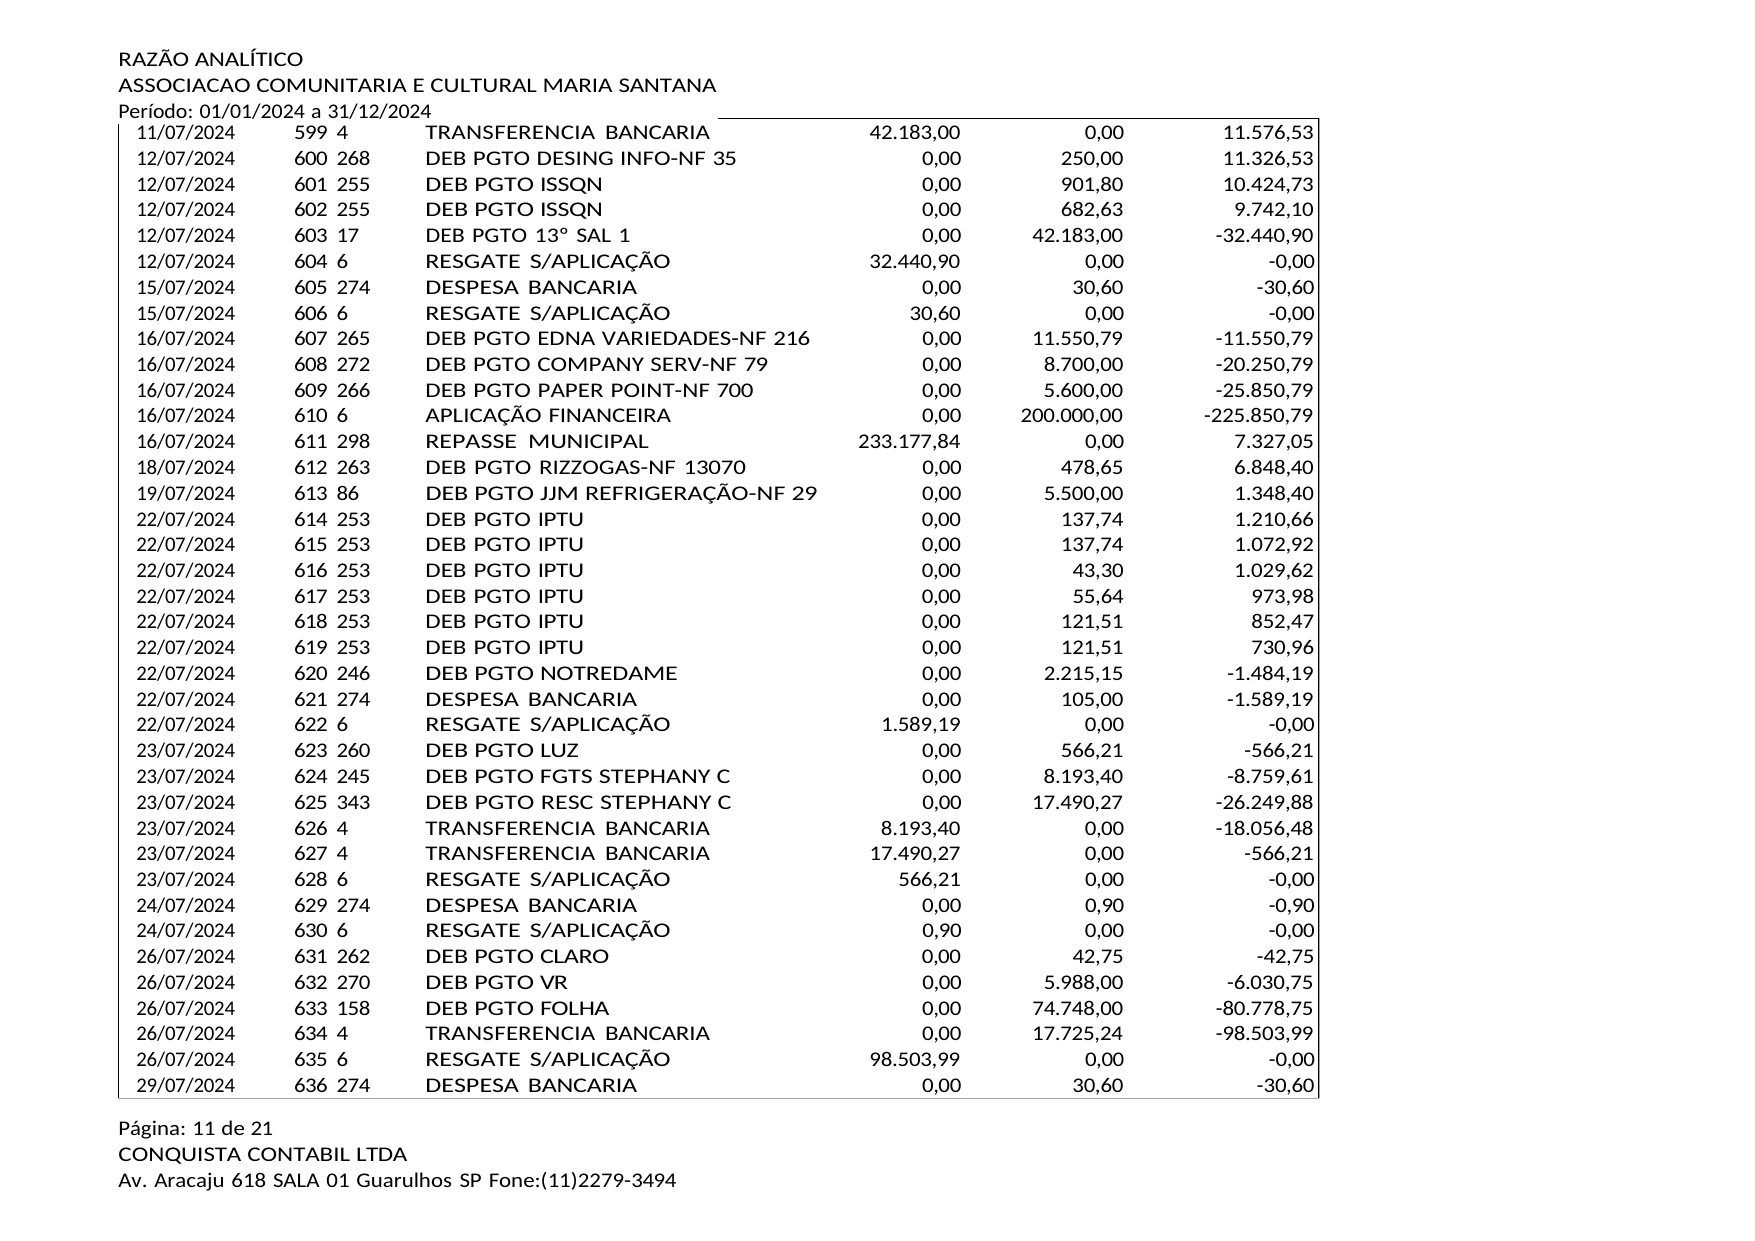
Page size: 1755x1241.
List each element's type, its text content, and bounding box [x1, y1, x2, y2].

text 621 [294, 686, 332, 711]
text 0,00 [826, 609, 961, 634]
text 0,00 [826, 480, 961, 505]
text DEB PGTO FOLHA [425, 995, 826, 1020]
text 616 [294, 557, 332, 582]
text 268 [336, 145, 421, 171]
text 8.700,00 [1043, 351, 1128, 376]
text 253 [336, 506, 421, 531]
text TRANSFERENCIA BANCARIA [425, 119, 826, 145]
text 625 [294, 789, 332, 814]
text -32.440,90 [1216, 222, 1318, 248]
text 0,00 [826, 583, 961, 608]
text 274 [336, 686, 421, 711]
text 6.848,40 [1234, 454, 1318, 479]
text 86 [336, 480, 421, 505]
text 10.424,73 [1222, 171, 1318, 196]
text RESGATE S/APLICAÇÃO [425, 866, 826, 891]
text 255 [336, 171, 421, 196]
text 29/07/2024 [136, 1072, 244, 1097]
text 12/07/2024 [136, 248, 244, 273]
text 105,00 [1061, 686, 1128, 711]
text DEB PGTO IPTU [425, 506, 826, 531]
text 0,00 [826, 403, 961, 428]
text 0,00 [826, 1021, 961, 1046]
text 6 [336, 248, 421, 273]
text DEB PGTO IPTU [425, 531, 826, 557]
text 635 [294, 1046, 332, 1072]
text 603 [294, 222, 332, 248]
text 22/07/2024 [136, 583, 244, 608]
text 0,00 [826, 274, 961, 299]
text 23/07/2024 [136, 737, 244, 763]
text 1.029,62 [1234, 557, 1318, 582]
text 611 [294, 428, 332, 454]
text 16/07/2024 [136, 428, 244, 454]
text -80.778,75 [1216, 995, 1318, 1020]
text 22/07/2024 [136, 686, 244, 711]
text 30,60 [1072, 274, 1128, 299]
text 16/07/2024 [136, 403, 244, 428]
text 2.215,15 [1043, 660, 1128, 686]
text 0,00 [826, 197, 961, 222]
text 4 [336, 815, 421, 840]
text -0,00 [1128, 866, 1315, 891]
text 0,00 [826, 763, 961, 788]
text 608 [294, 351, 332, 376]
text TRANSFERENCIA BANCARIA [425, 815, 826, 840]
text 246 [336, 660, 421, 686]
text 270 [336, 969, 421, 994]
text 619 [294, 634, 332, 660]
text 618 [294, 609, 332, 634]
text 630 [294, 918, 332, 943]
text -1.589,19 [1227, 686, 1318, 711]
text 600 [294, 145, 332, 171]
text DEB PGTO DESING INFO-NF 35 [425, 145, 826, 171]
text 15/07/2024 [136, 274, 244, 299]
text 274 [336, 892, 421, 917]
text DEB PGTO IPTU [425, 557, 826, 582]
text -0,90 [1128, 892, 1315, 917]
text 0,90 [965, 892, 1124, 917]
text DEB PGTO NOTREDAME [425, 660, 826, 686]
text -1.484,19 [1227, 660, 1318, 686]
text -20.250,79 [1216, 351, 1318, 376]
text 15/07/2024 [136, 300, 244, 325]
text 0,00 [826, 995, 961, 1020]
text 200.000,00 [1020, 403, 1128, 428]
text RESGATE S/APLICAÇÃO [425, 1046, 826, 1072]
text 17 [336, 222, 421, 248]
text 0,00 [965, 866, 1124, 891]
text -6.030,75 [1227, 969, 1318, 994]
text 901,80 [1061, 171, 1128, 196]
text DEB PGTO CLARO [425, 943, 826, 969]
text 26/07/2024 [136, 969, 244, 994]
text 18/07/2024 [136, 454, 244, 479]
text 22/07/2024 [136, 557, 244, 582]
text 42.183,00 [1032, 222, 1128, 248]
text 0,00 [826, 222, 961, 248]
text 682,63 [1061, 197, 1128, 222]
text 0,00 [826, 531, 961, 557]
text 615 [294, 531, 332, 557]
text 11.576,53 [1222, 119, 1318, 145]
text 0,00 [826, 660, 961, 686]
text 6 [336, 403, 421, 428]
text -11.550,79 [1216, 325, 1318, 351]
text 42.183,00 [869, 119, 965, 145]
text 601 [294, 171, 332, 196]
text 17.490,27 [869, 840, 965, 866]
text 24/07/2024 [136, 892, 244, 917]
text 628 [294, 866, 332, 891]
text 0,00 [826, 325, 962, 351]
text 137,74 [1061, 506, 1128, 531]
text DESPESA BANCARIA [425, 274, 826, 299]
text 16/07/2024 [136, 377, 244, 402]
text 16/07/2024 [136, 351, 244, 376]
text 0,00 [965, 815, 1124, 840]
text 0,00 [965, 428, 1124, 454]
text -26.249,88 [1216, 789, 1318, 814]
text 633 [294, 995, 332, 1020]
text 617 [294, 583, 332, 608]
text 262 [336, 943, 421, 969]
text 8.193,40 [1043, 763, 1128, 788]
text 0,00 [826, 1072, 961, 1097]
text 255 [336, 197, 421, 222]
text 605 [294, 274, 332, 299]
text RAZÃO ANALÍTICO [118, 46, 718, 72]
text 631 [294, 943, 332, 969]
text 5.988,00 [1043, 969, 1128, 994]
text REPASSE MUNICIPAL [425, 428, 826, 454]
text 6 [336, 1046, 421, 1072]
text 1.348,40 [1234, 480, 1318, 505]
text 973,98 [1251, 583, 1318, 608]
text DEB PGTO RESC STEPHANY C [425, 789, 826, 814]
text 622 [294, 712, 332, 737]
text 6 [336, 300, 421, 325]
text 22/07/2024 [136, 609, 244, 634]
text 0,90 [826, 918, 962, 943]
text 17.490,27 [1032, 789, 1128, 814]
text 9.742,10 [1234, 197, 1318, 222]
text 1.210,66 [1234, 506, 1318, 531]
text CONQUISTA CONTABIL LTDA [118, 1141, 683, 1167]
text 0,00 [826, 686, 961, 711]
text -566,21 [1244, 840, 1318, 866]
text 6 [336, 918, 421, 943]
text 1.072,92 [1234, 531, 1318, 557]
text 121,51 [1061, 634, 1128, 660]
text 16/07/2024 [136, 325, 244, 351]
text 0,00 [965, 248, 1124, 273]
text 265 [336, 325, 421, 351]
text 274 [336, 274, 421, 299]
text -30,60 [1128, 1072, 1315, 1097]
text 0,00 [826, 351, 962, 376]
text 22/07/2024 [136, 531, 244, 557]
text 23/07/2024 [136, 815, 244, 840]
text 478,65 [1061, 454, 1128, 479]
text 26/07/2024 [136, 995, 244, 1020]
text 0,00 [826, 171, 961, 196]
text -18.056,48 [1216, 815, 1318, 840]
text Av. Aracaju 618 SALA 01 Guarulhos SP Fone:(11)2279-3494 [118, 1167, 683, 1192]
text 602 [294, 197, 332, 222]
text 7.327,05 [1234, 428, 1318, 454]
text DESPESA BANCARIA [425, 892, 826, 917]
text DEB PGTO PAPER POINT-NF 700 [425, 377, 826, 402]
text 4 [336, 840, 421, 866]
text 6 [336, 712, 421, 737]
text 0,00 [965, 300, 1124, 325]
text 6 [336, 866, 421, 891]
text 98.503,99 [869, 1046, 965, 1072]
text 632 [294, 969, 332, 994]
text 11.326,53 [1222, 145, 1318, 171]
text 245 [336, 763, 421, 788]
text 22/07/2024 [136, 506, 244, 531]
text 23/07/2024 [136, 789, 244, 814]
text -566,21 [1244, 737, 1318, 763]
text 566,21 [898, 866, 965, 891]
text 566,21 [1061, 737, 1128, 763]
text RESGATE S/APLICAÇÃO [425, 248, 826, 273]
text 17.725,24 [1032, 1021, 1128, 1046]
text DEB PGTO ISSQN [425, 197, 826, 222]
text 23/07/2024 [136, 840, 244, 866]
text 610 [294, 403, 332, 428]
text DESPESA BANCARIA [425, 686, 826, 711]
text 599 [294, 119, 332, 145]
text DEB PGTO LUZ [425, 737, 826, 763]
text 42,75 [1072, 943, 1128, 969]
text 250,00 [1061, 145, 1128, 171]
text 298 [336, 428, 421, 454]
text TRANSFERENCIA BANCARIA [425, 840, 826, 866]
text 0,00 [826, 557, 961, 582]
text 0,00 [826, 454, 962, 479]
text 0,00 [826, 943, 961, 969]
text ASSOCIACAO COMUNITARIA E CULTURAL MARIA SANTANA [118, 72, 718, 97]
text DEB PGTO VR [425, 969, 826, 994]
text 623 [294, 737, 332, 763]
text 74.748,00 [1032, 995, 1128, 1020]
text 606 [294, 300, 332, 325]
text 12/07/2024 [136, 222, 244, 248]
text 22/07/2024 [136, 712, 244, 737]
text -225.850,79 [1204, 403, 1318, 428]
text 22/07/2024 [136, 660, 244, 686]
text -30,60 [1128, 274, 1315, 299]
text 11.550,79 [1032, 325, 1128, 351]
text -0,00 [1128, 712, 1315, 737]
text 0,00 [826, 506, 961, 531]
text 22/07/2024 [136, 634, 244, 660]
text 253 [336, 557, 421, 582]
text 626 [294, 815, 332, 840]
text 0,00 [965, 840, 1124, 866]
text 233.177,84 [858, 428, 965, 454]
text 0,00 [826, 737, 961, 763]
text 852,47 [1251, 609, 1318, 634]
text 0,00 [826, 892, 961, 917]
text 121,51 [1061, 609, 1128, 634]
text 5.600,00 [1043, 377, 1128, 402]
text 0,00 [965, 712, 1124, 737]
text 19/07/2024 [136, 480, 244, 505]
text 12/07/2024 [136, 171, 244, 196]
text DEB PGTO JJM REFRIGERAÇÃO-NF 29 [425, 480, 826, 505]
text 609 [294, 377, 332, 402]
text -0,00 [1128, 918, 1315, 943]
text 23/07/2024 [136, 866, 244, 891]
text 26/07/2024 [136, 1021, 244, 1046]
text 614 [294, 506, 332, 531]
text DEB PGTO IPTU [425, 634, 826, 660]
text 26/07/2024 [136, 943, 244, 969]
text 137,74 [1061, 531, 1128, 557]
text 636 [294, 1072, 332, 1097]
text APLICAÇÃO FINANCEIRA [425, 403, 826, 428]
text 24/07/2024 [136, 918, 244, 943]
text 5.500,00 [1043, 480, 1128, 505]
text -42,75 [1128, 943, 1315, 969]
text DESPESA BANCARIA [425, 1072, 826, 1097]
text -0,00 [1128, 1046, 1315, 1072]
text 30,60 [909, 300, 965, 325]
text 12/07/2024 [136, 197, 244, 222]
text 607 [294, 325, 332, 351]
text DEB PGTO IPTU [425, 609, 826, 634]
text 0,00 [965, 119, 1124, 145]
text 0,00 [826, 789, 962, 814]
text 0,00 [965, 1046, 1124, 1072]
text DEB PGTO 13º SAL 1 [425, 222, 826, 248]
text 260 [336, 737, 421, 763]
text RESGATE S/APLICAÇÃO [425, 918, 826, 943]
text 12/07/2024 [136, 145, 244, 171]
text 26/07/2024 [136, 1046, 244, 1072]
text RESGATE S/APLICAÇÃO [425, 300, 826, 325]
text 624 [294, 763, 332, 788]
text DEB PGTO FGTS STEPHANY C [425, 763, 826, 788]
text 272 [336, 351, 421, 376]
text 55,64 [1072, 583, 1128, 608]
text 266 [336, 377, 421, 402]
text 8.193,40 [881, 815, 965, 840]
text -0,00 [1128, 300, 1315, 325]
text RESGATE S/APLICAÇÃO [425, 712, 826, 737]
text 730,96 [1251, 634, 1318, 660]
text 0,00 [826, 145, 961, 171]
text 11/07/2024 [136, 119, 244, 145]
text TRANSFERENCIA BANCARIA [425, 1021, 826, 1046]
text 627 [294, 840, 332, 866]
text 30,60 [1072, 1072, 1128, 1097]
text 613 [294, 480, 332, 505]
text DEB PGTO IPTU [425, 583, 826, 608]
text DEB PGTO ISSQN [425, 171, 826, 196]
text 253 [336, 634, 421, 660]
text DEB PGTO EDNA VARIEDADES-NF 216 [425, 325, 826, 351]
text 0,00 [965, 918, 1124, 943]
text DEB PGTO RIZZOGAS-NF 13070 [425, 454, 826, 479]
text 32.440,90 [869, 248, 965, 273]
text 23/07/2024 [136, 763, 244, 788]
text DEB PGTO COMPANY SERV-NF 79 [425, 351, 826, 376]
text 1.589,19 [881, 712, 965, 737]
text 629 [294, 892, 332, 917]
text 612 [294, 454, 332, 479]
text 0,00 [826, 377, 961, 402]
text -8.759,61 [1227, 763, 1318, 788]
text 343 [336, 789, 421, 814]
text 0,00 [826, 634, 961, 660]
text 263 [336, 454, 421, 479]
text 253 [336, 609, 421, 634]
text 253 [336, 583, 421, 608]
text Página: 11 de 21 [118, 1115, 683, 1141]
text 0,00 [826, 969, 962, 994]
text 620 [294, 660, 332, 686]
text 4 [336, 1021, 421, 1046]
text -0,00 [1128, 248, 1315, 273]
text 274 [336, 1072, 421, 1097]
text 158 [336, 995, 421, 1020]
text -25.850,79 [1216, 377, 1318, 402]
text 634 [294, 1021, 332, 1046]
text -98.503,99 [1216, 1021, 1318, 1046]
text 253 [336, 531, 421, 557]
text 604 [294, 248, 332, 273]
text 43,30 [1072, 557, 1128, 582]
text Período: 01/01/2024 a 31/12/2024 [118, 98, 718, 123]
text 4 [336, 119, 421, 145]
